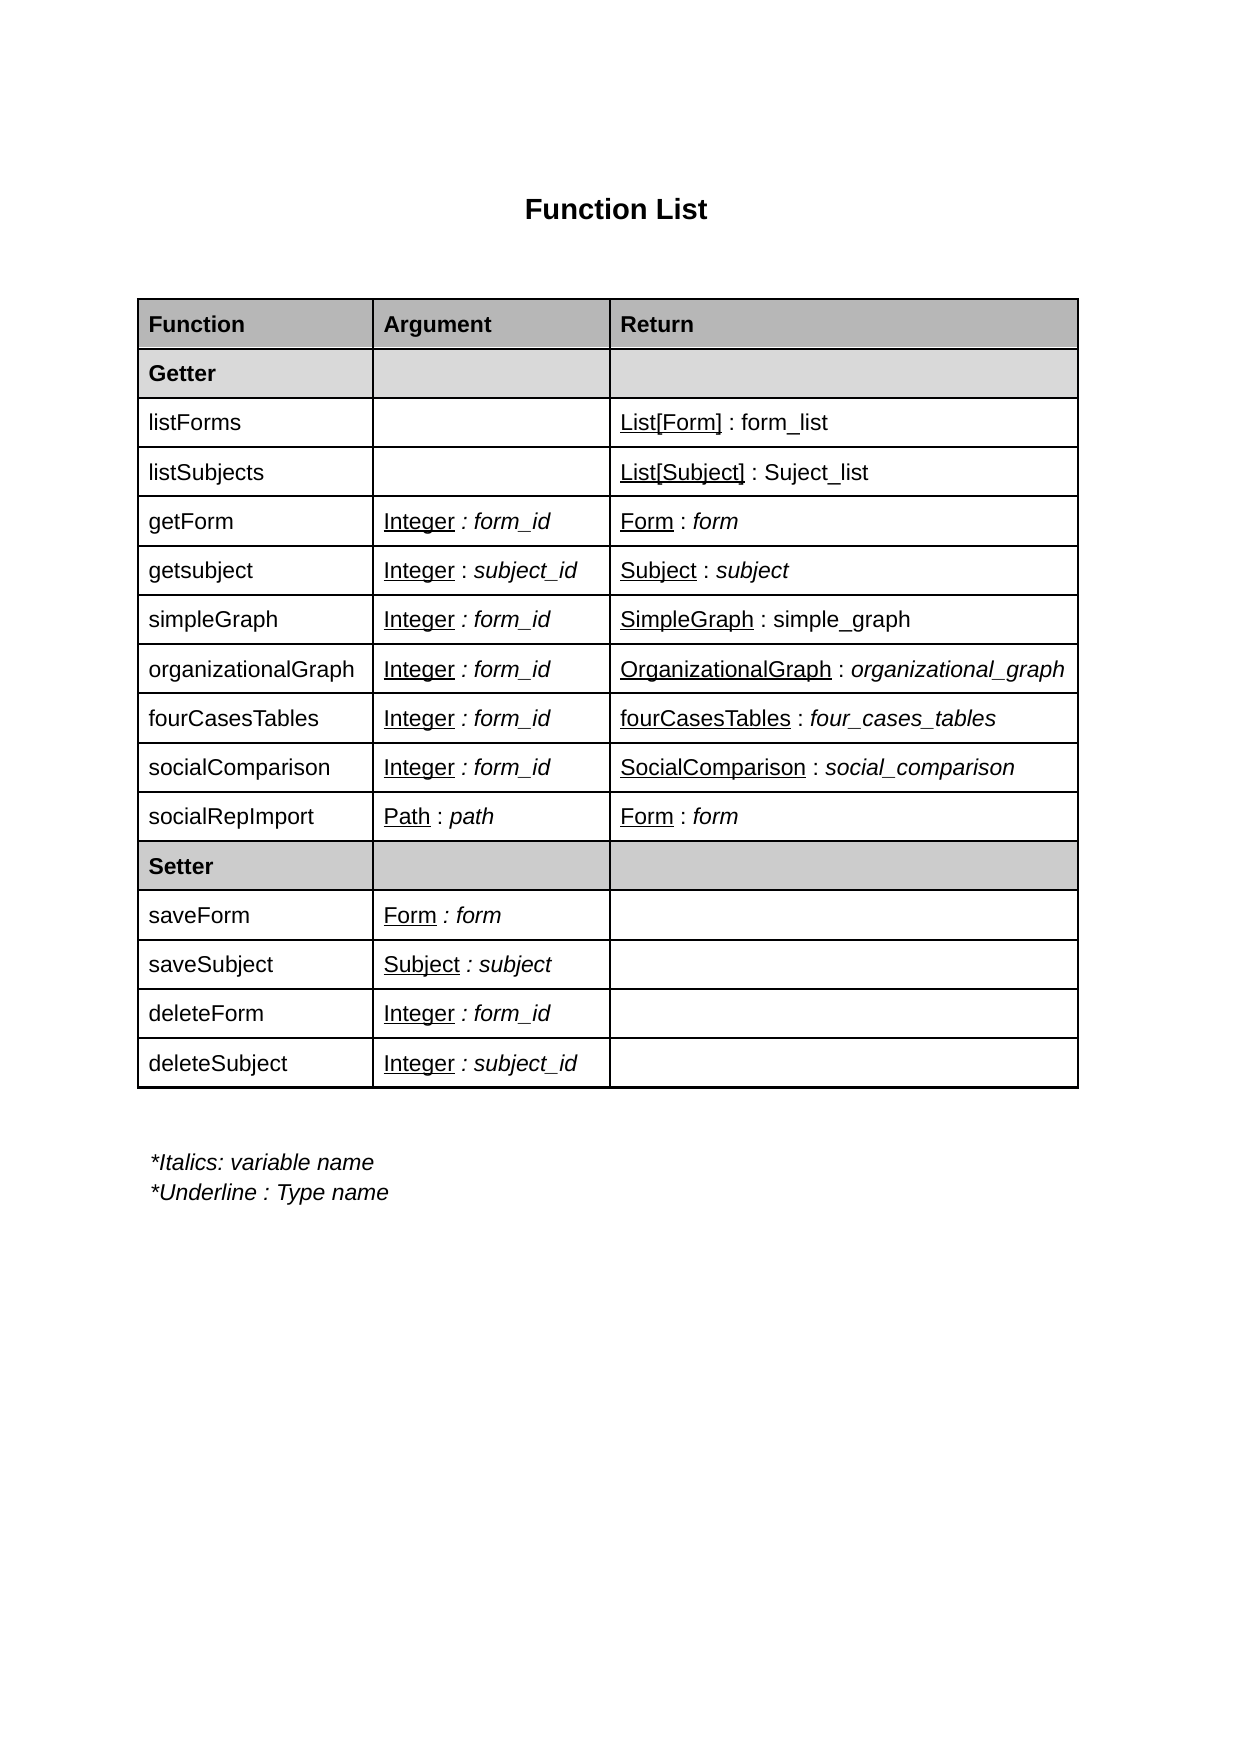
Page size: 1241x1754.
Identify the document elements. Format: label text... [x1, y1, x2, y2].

table_cell Subject : subject [374, 941, 609, 988]
table_cell [374, 842, 609, 889]
table_header Function [139, 300, 372, 347]
table_cell deleteSubject [139, 1039, 372, 1086]
table_cell [611, 990, 1077, 1037]
table_cell [611, 891, 1077, 939]
subtitle Function List [150, 192, 1090, 225]
table_cell getForm [139, 497, 372, 544]
table_cell SimpleGraph : simple_graph [611, 596, 1077, 643]
table_cell Integer : form_id [374, 645, 609, 692]
table_cell Integer : subject_id [374, 547, 609, 594]
table_cell fourCasesTables [139, 694, 372, 742]
table_cell Integer : form_id [374, 744, 609, 791]
table_cell [611, 350, 1077, 397]
text *Underline : Type name [150, 1179, 1090, 1206]
table_cell listSubjects [139, 448, 372, 495]
table_cell Integer : form_id [374, 990, 609, 1037]
table_cell List[Form] : form_list [611, 399, 1077, 446]
table_cell socialComparison [139, 744, 372, 791]
table_cell deleteForm [139, 990, 372, 1037]
table_cell simpleGraph [139, 596, 372, 643]
table_cell Integer : subject_id [374, 1039, 609, 1086]
table_cell getsubject [139, 547, 372, 594]
table_cell organizationalGraph [139, 645, 372, 692]
table_cell [611, 941, 1077, 988]
table_cell listForms [139, 399, 372, 446]
table_cell Form : form [611, 793, 1077, 840]
table_cell [611, 842, 1077, 889]
table_cell Getter [139, 350, 372, 397]
table_cell [374, 350, 609, 397]
table_cell Path : path [374, 793, 609, 840]
table_header Argument [374, 300, 609, 347]
table_cell fourCasesTables : four_cases_tables [611, 694, 1077, 742]
table_cell [374, 448, 609, 495]
table_cell [611, 1039, 1077, 1086]
text *Italics: variable name [150, 1149, 1090, 1175]
table_cell saveSubject [139, 941, 372, 988]
table_cell Form : form [611, 497, 1077, 544]
table_cell Integer : form_id [374, 694, 609, 742]
table_header Return [611, 300, 1077, 347]
table_cell List[Subject] : Suject_list [611, 448, 1077, 495]
table_cell saveForm [139, 891, 372, 939]
table_cell Integer : form_id [374, 497, 609, 544]
table_cell Integer : form_id [374, 596, 609, 643]
table_cell SocialComparison : social_comparison [611, 744, 1077, 791]
table_cell Form : form [374, 891, 609, 939]
table_cell Subject : subject [611, 547, 1077, 594]
table_cell OrganizationalGraph : organizational_graph [611, 645, 1077, 692]
table_cell socialRepImport [139, 793, 372, 840]
table_cell [374, 399, 609, 446]
table_cell Setter [139, 842, 372, 889]
